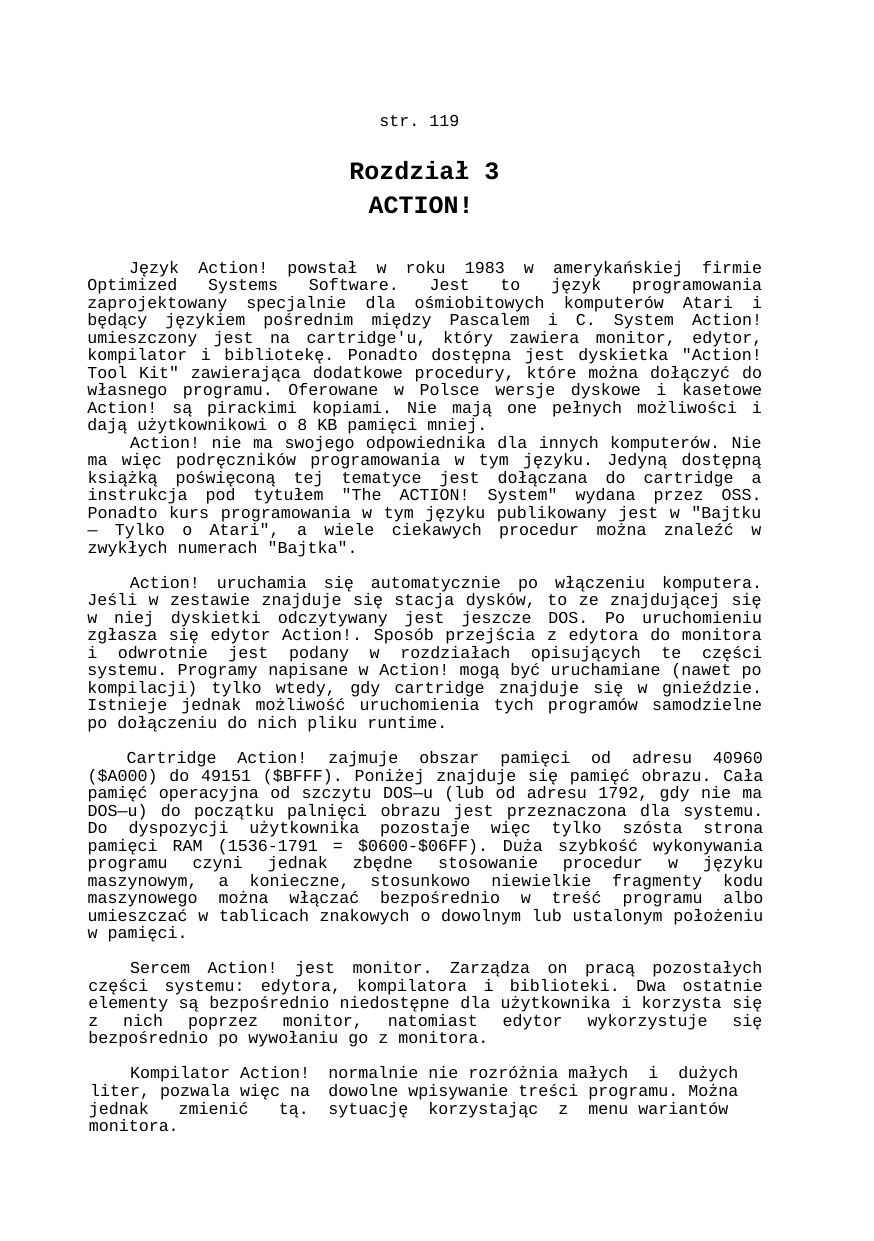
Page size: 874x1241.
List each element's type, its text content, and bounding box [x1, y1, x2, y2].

text Cartridge Action! zajmuje obszar pamięci od adresu 40960 ($A000) do 49151 ($BFFF). Poniżej znajduje się pamięć obrazu. Cała pamięć operacyjna od szczytu DOS—u (lub od adresu 1792, gdy nie ma DOS—u) do początku palnięci obrazu jest przeznaczona dla systemu. Do dyspozycji użytkownika pozostaje więc tylko szósta strona pamięci RAM (1536-1791 = $0600-$06FF). Duża szybkość wykonywania programu czyni jednak zbędne stosowanie procedur w języku maszynowym, a konieczne, stosunkowo niewielkie fragmenty kodu maszynowego można włączać bezpośrednio w treść programu albo umieszczać w tablicach znakowych o dowolnym lub ustalonym położeniu w pamięci. [87, 750, 763, 942]
text Kompilator Action! normalnie nie rozróżnia małych i dużych [130, 1065, 763, 1082]
text str. 119 [320, 84, 528, 137]
text Język Action! powstał w roku 1983 w amerykańskiej firmie Optimized Systems Software. Jest to język programowania zaprojektowany specjalnie dla ośmiobitowych komputerów Atari i będący językiem pośrednim między Pascalem i C. System Action! umieszczony jest na cartridge'u, który zawiera monitor, edytor, kompilator i bibliotekę. Ponadto dostępna jest dyskietka "Action! Tool Kit" zawierająca dodatkowe procedury, które można dołączyć do własnego programu. Oferowane w Polsce wersje dyskowe i kasetowe Action! są pirackimi kopiami. Nie mają one pełnych możliwości i dają użytkownikowi o 8 KB pamięci mniej. [87, 259, 762, 434]
text Action! uruchamia się automatycznie po włączeniu komputera. Jeśli w zestawie znajduje się stacja dysków, to ze znajdującej się w niej dyskietki odczytywany jest jeszcze DOS. Po uruchomieniu zgłasza się edytor Action!. Sposób przejścia z edytora do monitora i odwrotnie jest podany w rozdziałach opisujących te części systemu. Programy napisane w Action! mogą być uruchamiane (nawet po kompilacji) tylko wtedy, gdy cartridge znajduje się w gnieździe. Istnieje jednak możliwość uruchomienia tych programów samodzielne po dołączeniu do nich pliku runtime. [87, 574, 762, 732]
text Rozdział 3 [320, 137, 528, 190]
text liter, pozwala więc na dowolne wpisywanie treści programu. Można [90, 1082, 763, 1100]
text jednak zmienić tą. sytuację korzystając z menu wariantów monitora. [88, 1100, 763, 1135]
text ACTION! [87, 193, 754, 221]
text Sercem Action! jest monitor. Zarządza on pracą pozostałych części systemu: edytora, kompilatora i biblioteki. Dwa ostatnie elementy są bezpośrednio niedostępne dla użytkownika i korzysta się z nich poprzez monitor, natomiast edytor wykorzystuje się bezpośrednio po wywołaniu go z monitora. [88, 960, 763, 1047]
text Action! nie ma swojego odpowiednika dla innych komputerów. Nie ma więc podręczników programowania w tym języku. Jedyną dostępną książką poświęconą tej tematyce jest dołączana do cartridge a instrukcja pod tytułem "The ACTION! System" wydana przez OSS. Ponadto kurs programowania w tym języku publikowany jest w "Bajtku — Tylko o Atari", a wiele ciekawych procedur można znaleźć w zwykłych numerach "Bajtka". [87, 434, 762, 557]
